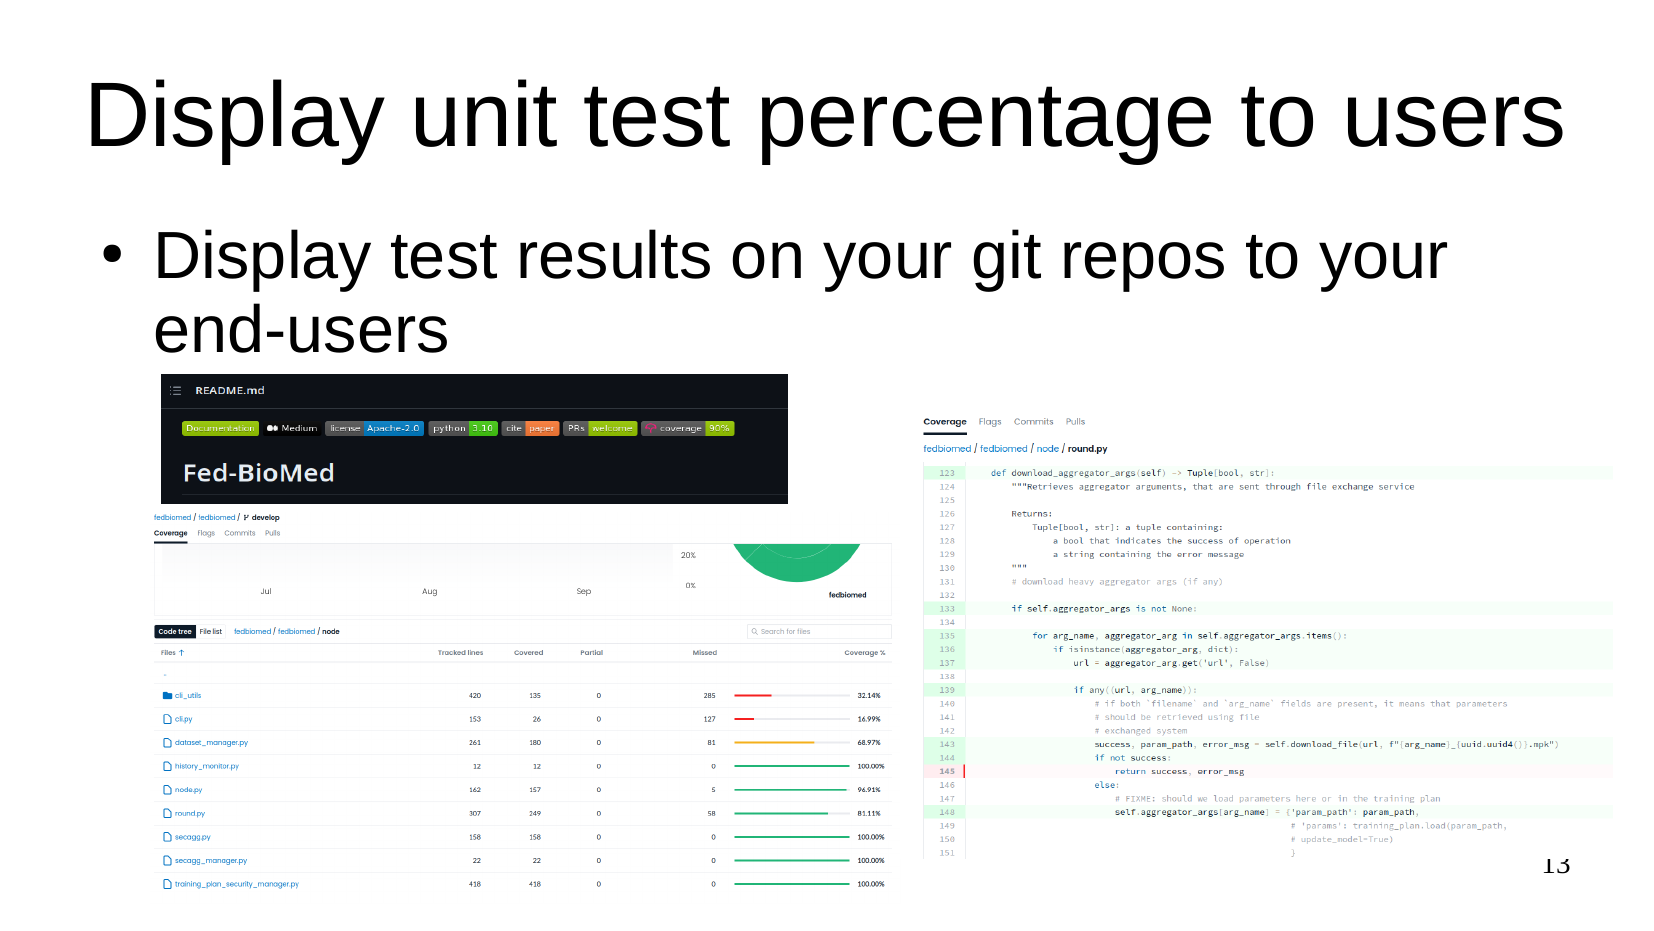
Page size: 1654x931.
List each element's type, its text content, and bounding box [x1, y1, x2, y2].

list Display test results on your git repos to your end-users [82, 217, 1571, 413]
picture [150, 412, 1613, 904]
title Display unit test percentage to users [82, 37, 1571, 193]
picture [161, 374, 788, 504]
